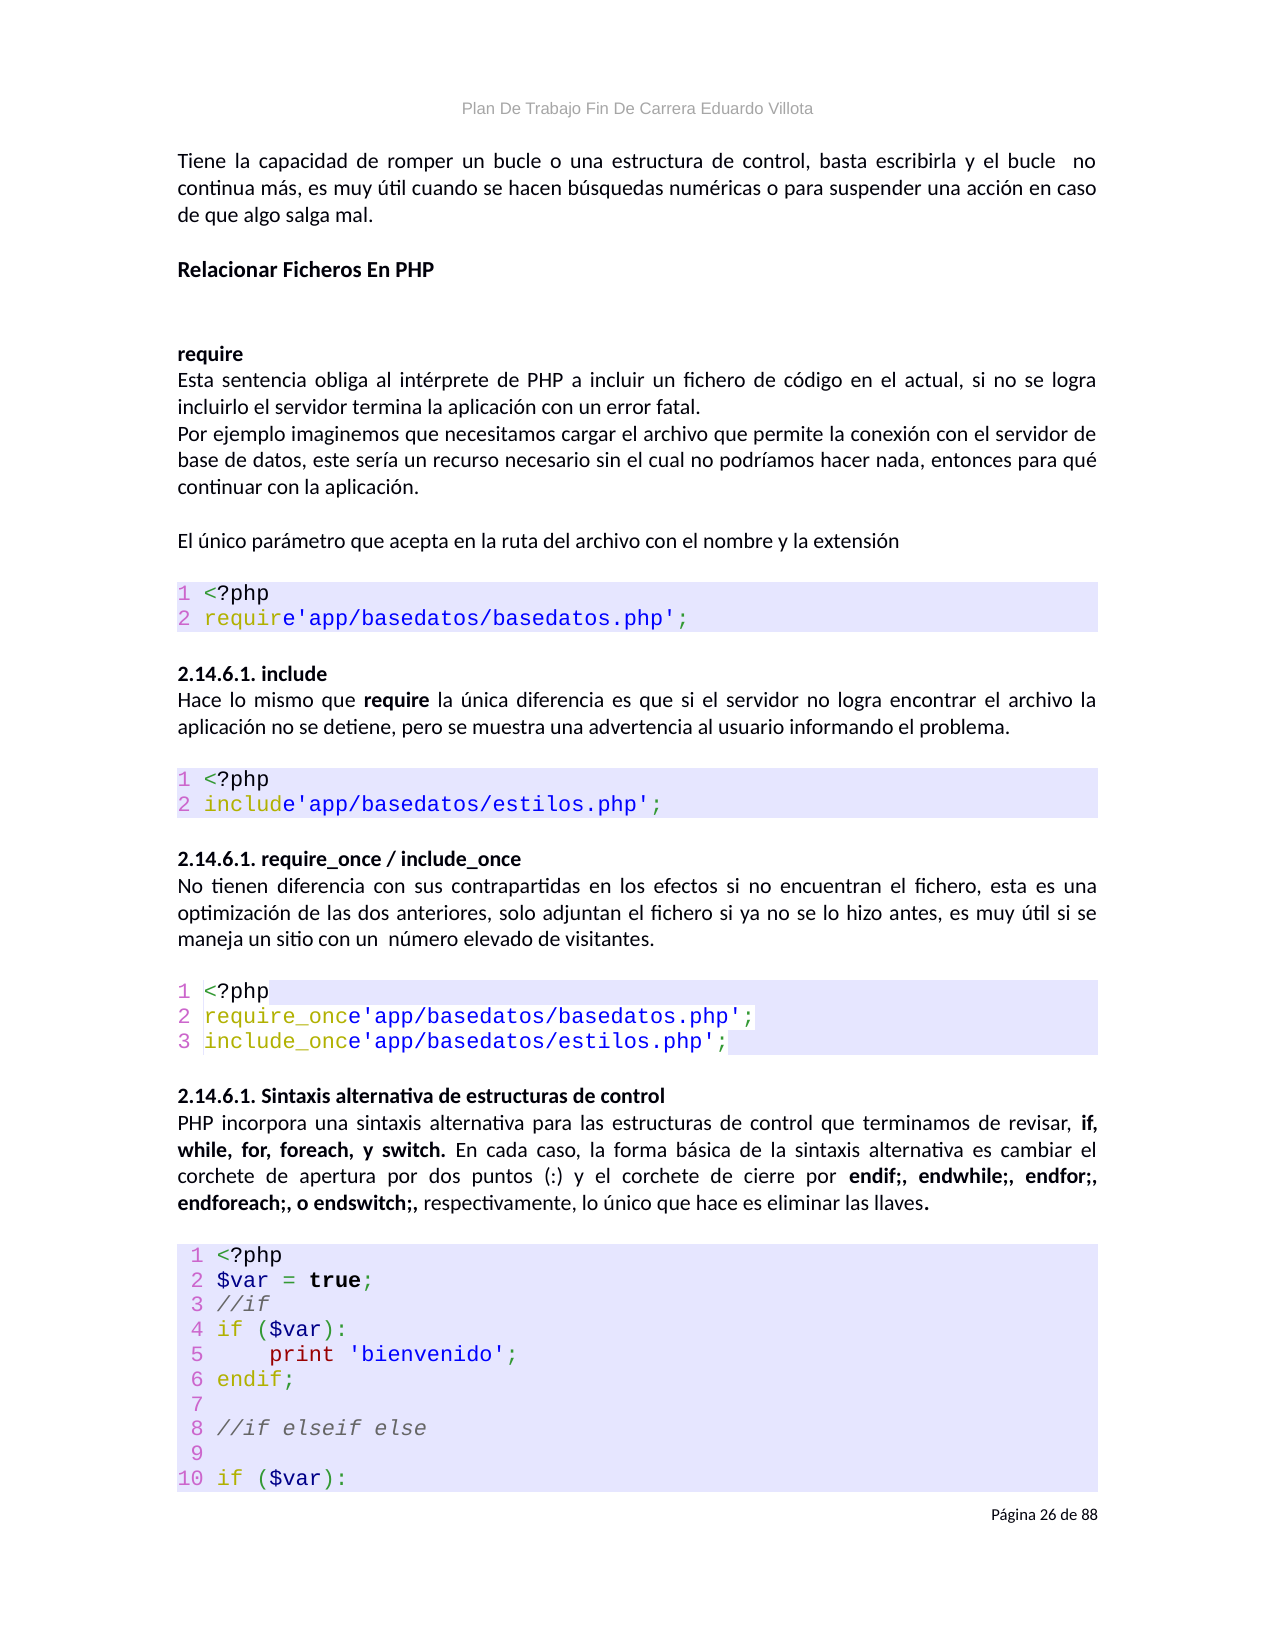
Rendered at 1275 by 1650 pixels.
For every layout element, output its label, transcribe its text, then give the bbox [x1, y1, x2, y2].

text 1 <?php [177, 1244, 1098, 1269]
text Relacionar Ficheros En PHP [177, 256, 1098, 284]
text Hace lo mismo que require la única diferencia es que si el servidor no logra encontrar el archivo la aplicación no se detiene, pero se muestra una advertencia al usuario informando el problema. [177, 687, 1098, 740]
text Por ejemplo imaginemos que necesitamos cargar el archivo que permite la conexión con el servidor de base de datos, este sería un recurso necesario sin el cual no podríamos hacer nada, entonces para qué continuar con la aplicación. [177, 420, 1098, 500]
text 8 //if elseif else [177, 1418, 1098, 1442]
text 2 require_once'app/basedatos/basedatos.php'; [177, 1005, 1098, 1030]
text 1 <?php [177, 768, 1098, 793]
text 2.14.6.1. include [177, 660, 1098, 687]
text No tienen diferencia con sus contrapartidas en los efectos si no encuentran el fichero, esta es una optimización de las dos anteriores, solo adjuntan el fichero si ya no se lo hizo antes, es muy útil si se maneja un sitio con un número elevado de visitantes. [177, 872, 1098, 952]
text 1 <?php [177, 582, 1098, 607]
text 7 [177, 1393, 1098, 1418]
text 2 require'app/basedatos/basedatos.php'; [177, 607, 1098, 632]
text 2.14.6.1. require_once / include_once [177, 846, 1098, 872]
text Esta sentencia obliga al intérprete de PHP a incluir un fichero de código en el actual, si no se logra incluirlo el servidor termina la aplicación con un error fatal. [177, 366, 1098, 420]
text 6 endif; [177, 1368, 1098, 1393]
text PHP incorpora una sintaxis alternativa para las estructuras de control que terminamos de revisar, if, while, for, foreach, y switch. En cada caso, la forma básica de la sintaxis alternativa es cambiar el corchete de apertura por dos puntos (:) y el corchete de cierre por endif;, endwhile;, endfor;, endforeach;, o endswitch;, respectivamente, lo único que hace es eliminar las llaves. [177, 1109, 1098, 1216]
text 10 if ($var): [177, 1467, 1098, 1492]
text El único parámetro que acepta en la ruta del archivo con el nombre y la extensión [177, 528, 1098, 554]
text 1 <?php [177, 980, 1098, 1005]
text 2.14.6.1. Sintaxis alternativa de estructuras de control [177, 1083, 1098, 1109]
text 2 $var = true; [177, 1269, 1098, 1294]
text 4 if ($var): [177, 1318, 1098, 1343]
text 2 include'app/basedatos/estilos.php'; [177, 793, 1098, 818]
text 5 print 'bienvenido'; [177, 1343, 1098, 1368]
text 9 [177, 1442, 1098, 1467]
text Tiene la capacidad de romper un bucle o una estructura de control, basta escribirla y el bucle no continua más, es muy útil cuando se hacen búsquedas numéricas o para suspender una acción en caso de que algo salga mal. [177, 148, 1098, 228]
text 3 //if [177, 1294, 1098, 1318]
text 3 include_once'app/basedatos/estilos.php'; [177, 1030, 1098, 1055]
text require [177, 340, 1098, 366]
